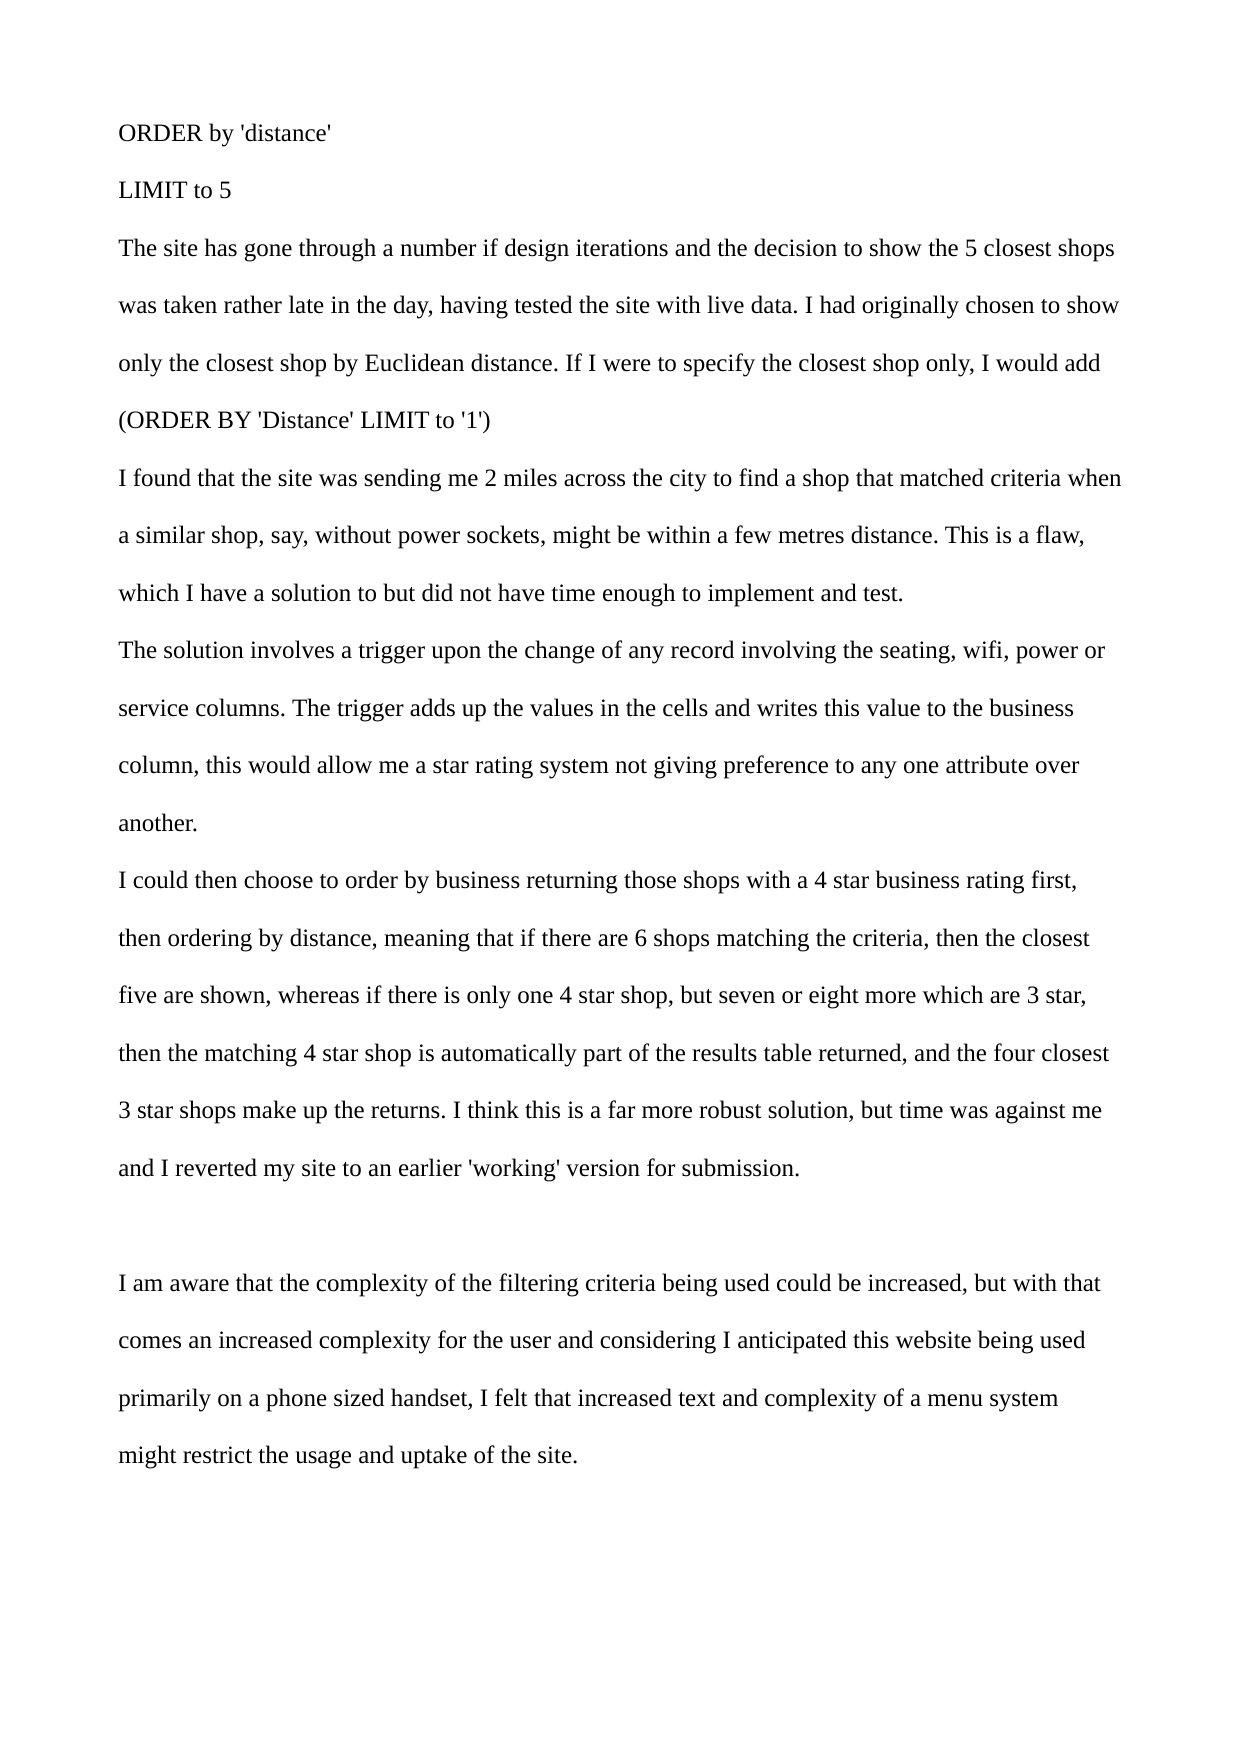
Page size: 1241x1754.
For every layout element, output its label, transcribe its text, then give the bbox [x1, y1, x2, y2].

text I found that the site was sending me 2 miles across the city to find a shop that matched criteria when a similar shop, say, without power sockets, might be within a few metres distance. This is a flaw, which I have a solution to but did not have time enough to implement and test. [118, 463, 1122, 607]
text The site has gone through a number if design iterations and the decision to show the 5 closest shops was taken rather late in the day, having tested the site with live data. I had originally chosen to show only the closest shop by Euclidean distance. If I were to specify the closest shop only, I would add (ORDER BY 'Distance' LIMIT to '1') [118, 233, 1122, 434]
text ORDER by 'distance' [118, 118, 1122, 147]
text I am aware that the complexity of the filtering criteria being used could be increased, but with that comes an increased complexity for the user and considering I anticipated this website being used primarily on a phone sized handset, I felt that increased text and complexity of a menu system might restrict the usage and uptake of the site. [118, 1268, 1122, 1469]
text LIMIT to 5 [118, 176, 1122, 204]
text I could then choose to order by business returning those shops with a 4 star business rating first, then ordering by distance, meaning that if there are 6 shops matching the criteria, then the closest five are shown, whereas if there is only one 4 star shop, but seven or eight more which are 3 star, then the matching 4 star shop is automatically part of the results table returned, and the four closest 3 star shops make up the returns. I think this is a far more robust solution, but time was against me and I reverted my site to an earlier 'working' version for submission. [118, 866, 1122, 1182]
text The solution involves a trigger upon the change of any record involving the seating, wifi, power or service columns. The trigger adds up the values in the cells and writes this value to the business column, this would allow me a star rating system not giving preference to any one attribute over another. [118, 636, 1122, 837]
